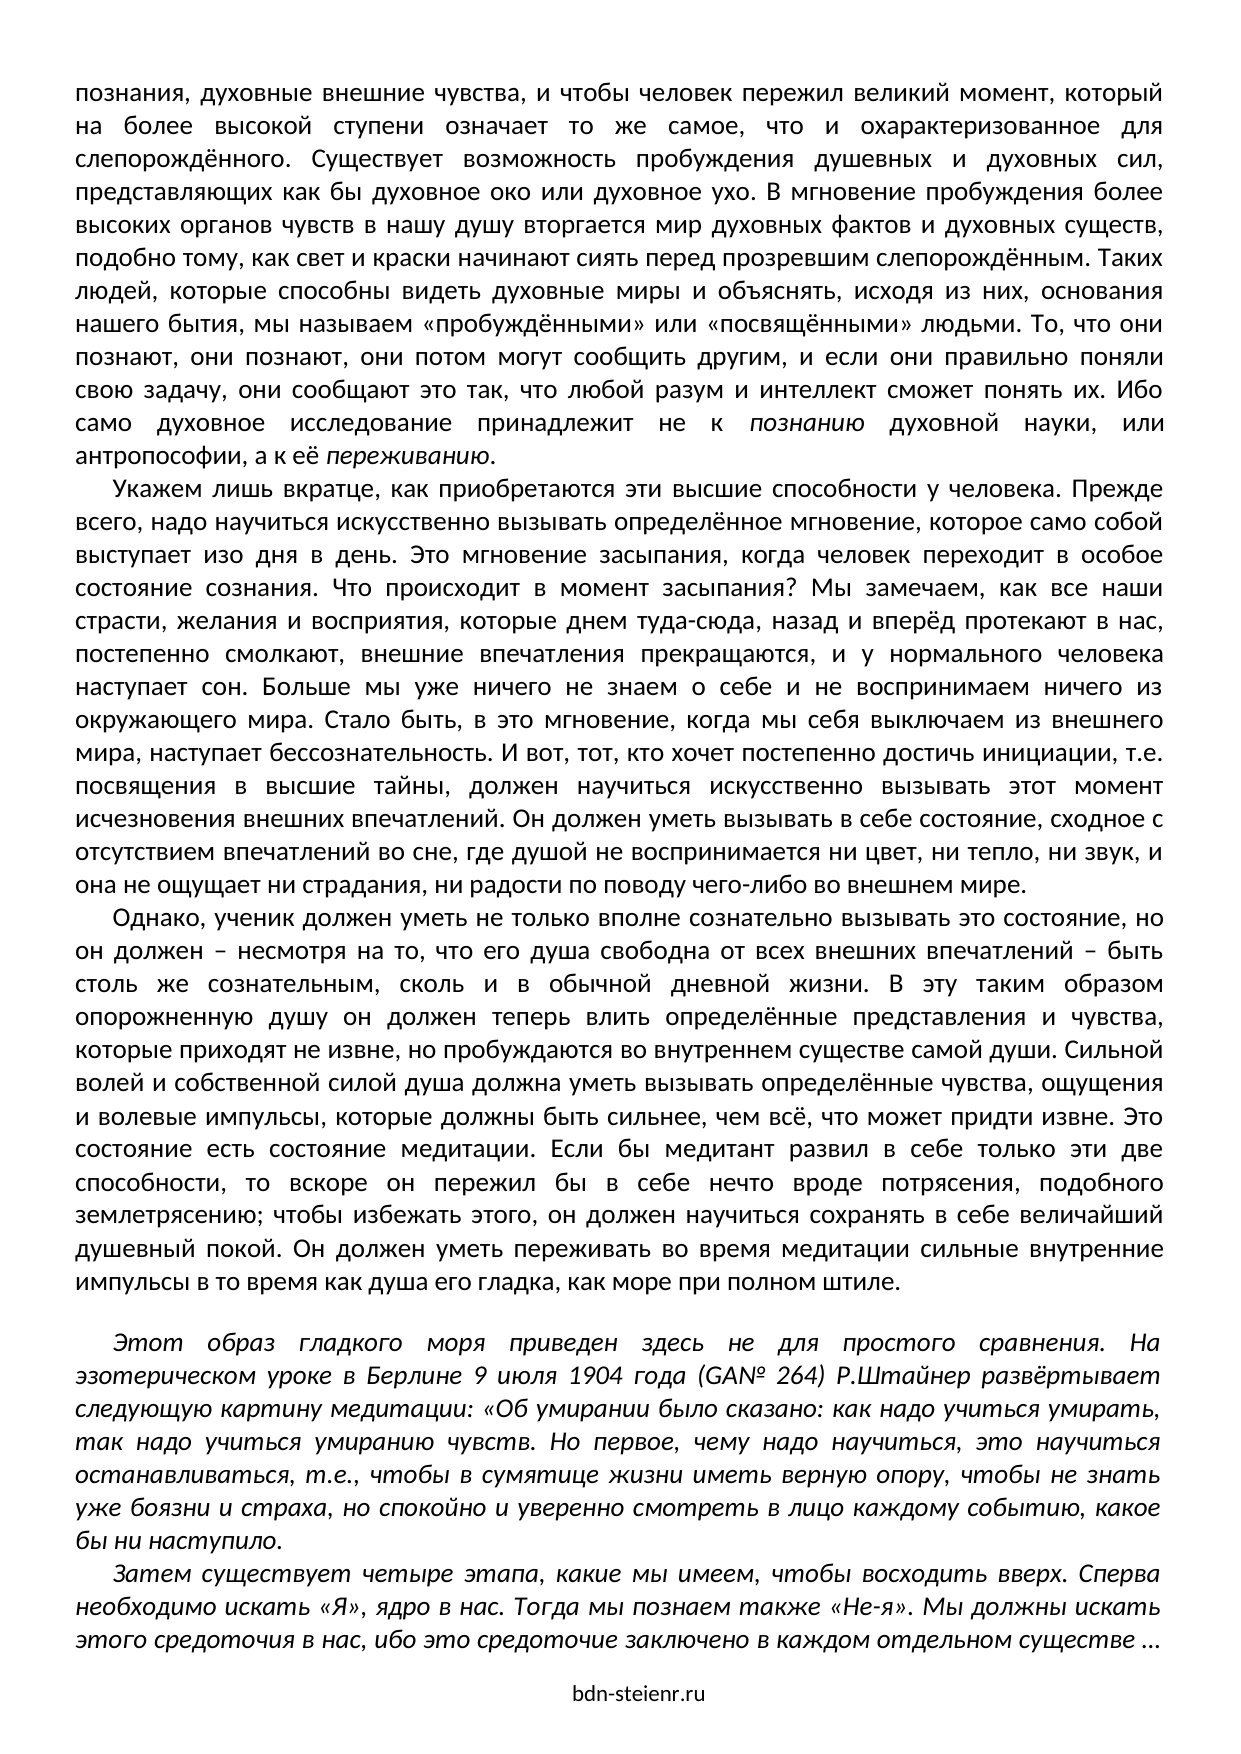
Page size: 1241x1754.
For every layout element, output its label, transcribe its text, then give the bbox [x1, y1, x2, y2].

text Затем существует четыре этапа, какие мы имеем, чтобы восходить вверх. Сперва необходимо искать «Я», ядро в нас. Тогда мы познаем также «Не-я». Мы должны искать этого средоточия в нас, ибо это средоточие заключено в каждом отдельном существе … [75, 1556, 1165, 1655]
text Однако, ученик должен уметь не только вполне сознательно вызывать это состояние, но он должен – несмотря на то, что его душа свободна от всех внешних впечатлений – быть столь же сознательным, сколь и в обычной дневной жизни. В эту таким образом опорожненную душу он должен теперь влить определённые представления и чувства, которые приходят не извне, но пробуждаются во внутреннем существе самой души. Сильной волей и собственной силой душа должна уметь вызывать определённые чувства, ощущения и волевые импульсы, которые должны быть сильнее, чем всё, что может придти извне. Это состояние есть состояние медитации. Если бы медитант развил в себе только эти две способности, то вскоре он пережил бы в себе нечто вроде потрясения, подобного землетрясению; чтобы избежать этого, он должен научиться сохранять в себе величайший душевный покой. Он должен уметь переживать во время медитации сильные внутренние импульсы в то время как душа его гладка, как море при полном штиле. [75, 901, 1165, 1297]
text Этот образ гладкого моря приведен здесь не для простого сравнения. На эзотерическом уроке в Берлине 9 июля 1904 года (GA№ 264) Р.Штайнер развёртывает следующую картину медитации: «Об умирании было сказано: как надо учиться умирать, так надо учиться умиранию чувств. Но первое, чему надо научиться, это научиться останавливаться, т.е., чтобы в сумятице жизни иметь верную опору, чтобы не знать уже боязни и страха, но спокойно и уверенно смотреть в лицо каждому событию, какое бы ни наступило. [75, 1325, 1165, 1556]
text Укажем лишь вкратце, как приобретаются эти высшие способности у человека. Прежде всего, надо научиться искусственно вызывать определённое мгновение, которое само собой выступает изо дня в день. Это мгновение засыпания, когда человек переходит в особое состояние сознания. Что происходит в момент засыпания? Мы замечаем, как все наши страсти, желания и восприятия, которые днем туда-сюда, назад и вперёд протекают в нас, постепенно смолкают, внешние впечатления прекращаются, и у нормального человека наступает сон. Больше мы уже ничего не знаем о себе и не воспринимаем ничего из окружающего мира. Стало быть, в это мгновение, когда мы себя выключаем из внешнего мира, наступает бессознательность. И вот, тот, кто хочет постепенно достичь инициации, т.е. посвящения в высшие тайны, должен научиться искусственно вызывать этот момент исчезновения внешних впечатлений. Он должен уметь вызывать в себе состояние, сходное с отсутствием впечатлений во сне, где душой не воспринимается ни цвет, ни тепло, ни звук, и она не ощущает ни страдания, ни радости по поводу чего-либо во внешнем мире. [75, 471, 1165, 901]
text познания, духовные внешние чувства, и чтобы человек пережил великий момент, который на более высокой ступени означает то же самое, что и охарактеризованное для слепорождённого. Существует возможность пробуждения душевных и духовных сил, представляющих как бы духовное око или духовное ухо. В мгновение пробуждения более высоких органов чувств в нашу душу вторгается мир духовных фактов и духовных существ, подобно тому, как свет и краски начинают сиять перед прозревшим слепорождённым. Таких людей, которые способны видеть духовные миры и объяснять, исходя из них, основания нашего бытия, мы называем «пробуждёнными» или «посвящёнными» людьми. То, что они познают, они познают, они потом могут сообщить другим, и если они правильно поняли свою задачу, они сообщают это так, что любой разум и интеллект сможет понять их. Ибо само духовное исследование принадлежит не к познанию духовной науки, или антропософии, а к её переживанию. [75, 75, 1165, 471]
